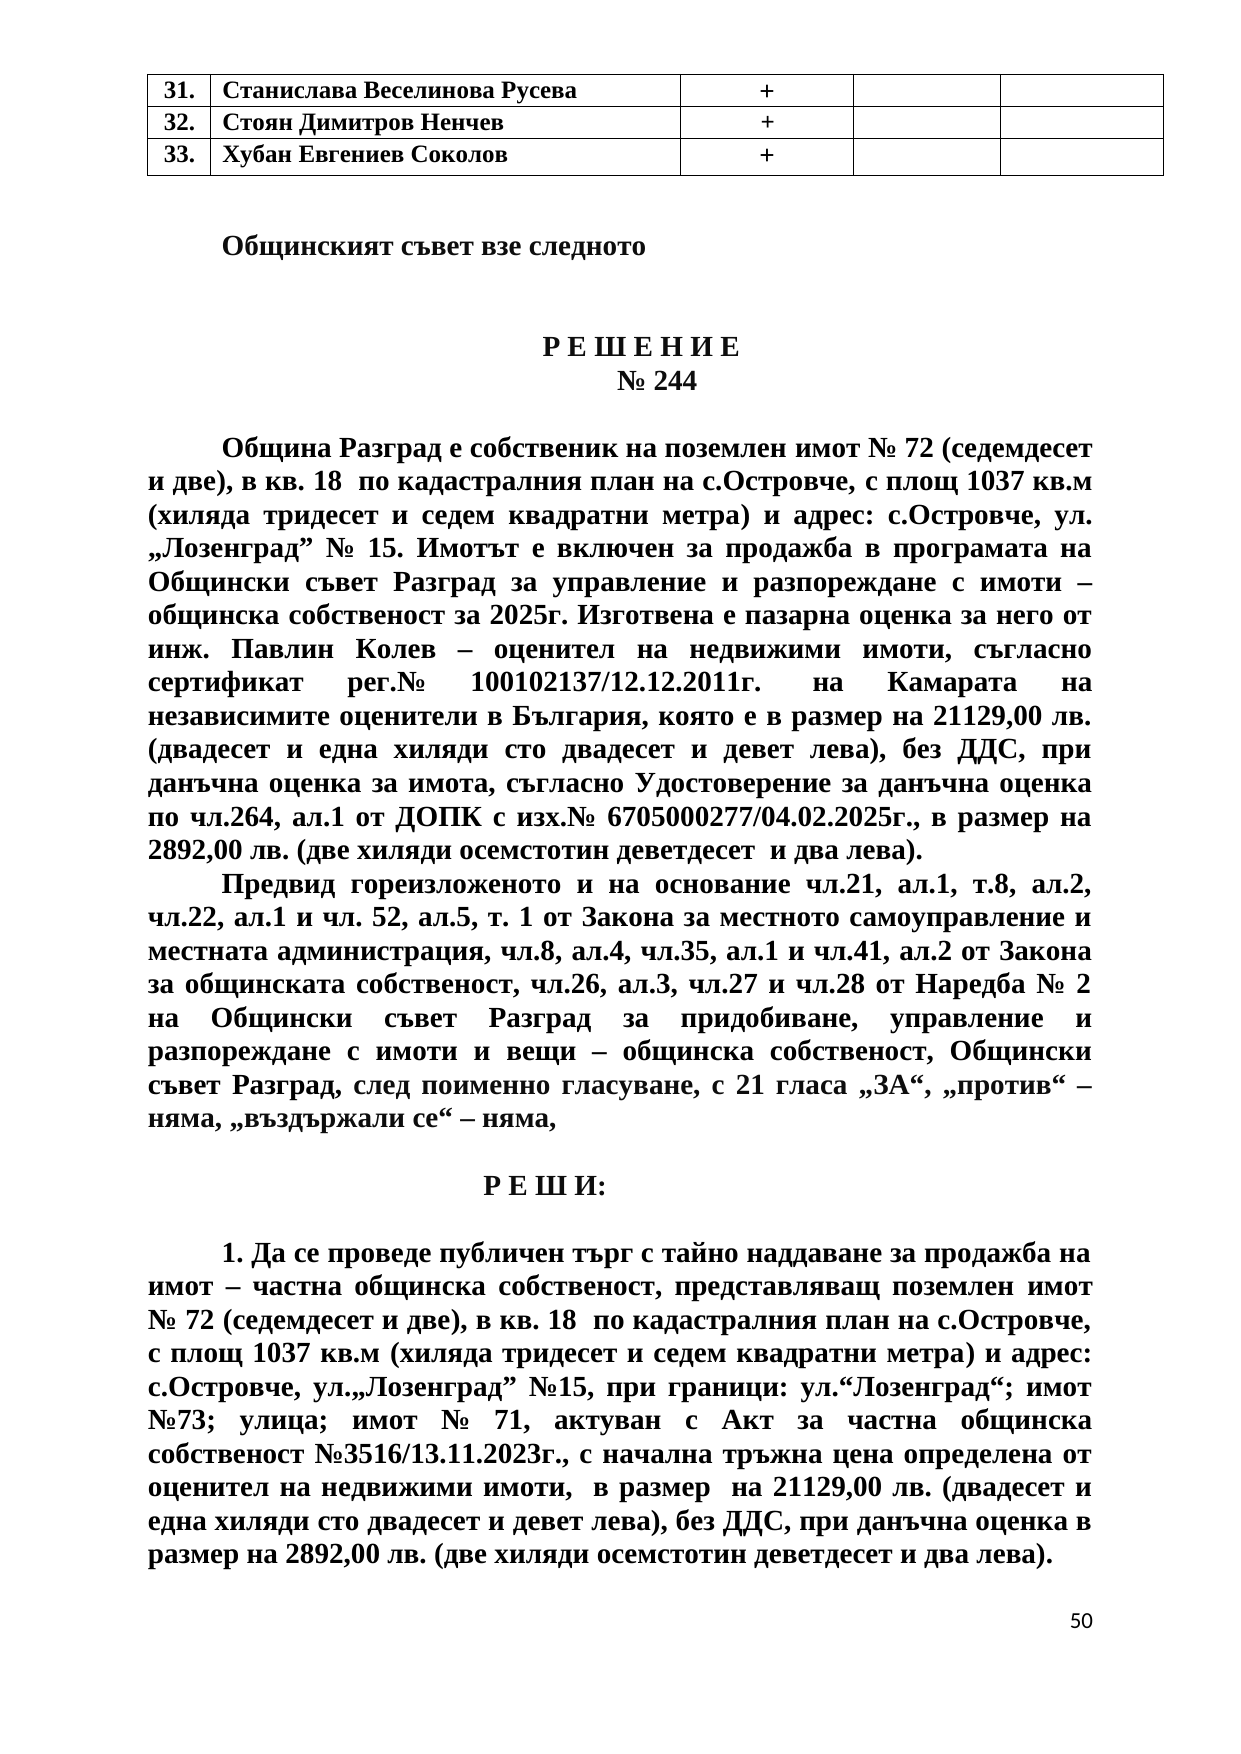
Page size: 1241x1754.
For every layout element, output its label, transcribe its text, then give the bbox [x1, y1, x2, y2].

subtitle Общинският съвет взе следното [148, 228, 1093, 262]
table_cell + [681, 139, 853, 175]
text Предвид гореизложеното и на основание чл.21, ал.1, т.8, ал.2, чл.22, ал.1 и чл. 52, ал.5, т. 1 от Закона за местното самоуправление и местната администрация, чл.8, ал.4, чл.35, ал.1 и чл.41, ал.2 от Закона за общинската собственост, чл.26, ал.3, чл.27 и чл.28 от Наредба № 2 на Общински съвет Разград за придобиване, управление и разпореждане с имоти и вещи – общинска собственост, Общински съвет Разград, след поименно гласуване, с 21 гласа „ЗА“, „против“ – няма, „въздържали се“ – няма, [148, 866, 1093, 1134]
text Община Разград е собственик на поземлен имот № 72 (седемдесет и две), в кв. 18 по кадастралния план на с.Островче, с площ 1037 кв.м (хиляда тридесет и седем квадратни метра) и адрес: с.Островче, ул.„Лозенград” № 15. Имотът е включен за продажба в програмата на Общински съвет Разград за управление и разпореждане с имоти – общинска собственост за 2025г. Изготвена е пазарна оценка за него от инж. Павлин Колев – оценител на недвижими имоти, съгласно сертификат рег.№ 100102137/12.12.2011г. на Камарата на независимите оценители в България, която е в размер на 21129,00 лв. (двадесет и една хиляди сто двадесет и девет лева), без ДДС, при данъчна оценка за имота, съгласно Удостоверение за данъчна оценка по чл.264, ал.1 от ДОПК с изх.№ 6705000277/04.02.2025г., в размер на 2892,00 лв. (две хиляди осемстотин деветдесет и два лева). [148, 430, 1093, 866]
subtitle № 244 [148, 363, 1093, 396]
table_cell + [681, 75, 853, 106]
table_cell Станислава Веселинова Русева [211, 75, 680, 106]
table_cell Стоян Димитров Ненчев [211, 107, 680, 138]
table_cell [854, 139, 1000, 175]
table_cell [854, 75, 1000, 106]
text Р Е Ш И: [148, 1168, 1093, 1201]
subtitle Р Е Ш Е Н И Е [148, 329, 1093, 363]
table_cell 31. [148, 75, 210, 106]
table_cell Хубан Евгениев Соколов [211, 139, 680, 175]
table_cell 32. [148, 107, 210, 138]
table_cell + [681, 107, 853, 138]
table_cell [1001, 75, 1163, 106]
table_cell [1001, 139, 1163, 175]
text 1. Да се проведе публичен търг с тайно наддаване за продажба на имот – частна общинска собственост, представляващ поземлен имот № 72 (седемдесет и две), в кв. 18 по кадастралния план на с.Островче, с площ 1037 кв.м (хиляда тридесет и седем квадратни метра) и адрес: с.Островче, ул.„Лозенград” №15, при граници: ул.“Лозенград“; имот №73; улица; имот № 71, актуван с Акт за частна общинска собственост №3516/13.11.2023г., с начална тръжна цена определена от оценител на недвижими имоти, в размер на 21129,00 лв. (двадесет и една хиляди сто двадесет и девет лева), без ДДС, при данъчна оценка в размер на 2892,00 лв. (две хиляди осемстотин деветдесет и два лева). [148, 1235, 1093, 1570]
table_cell [1001, 107, 1163, 138]
table_cell [854, 107, 1000, 138]
table_cell 33. [148, 139, 210, 175]
